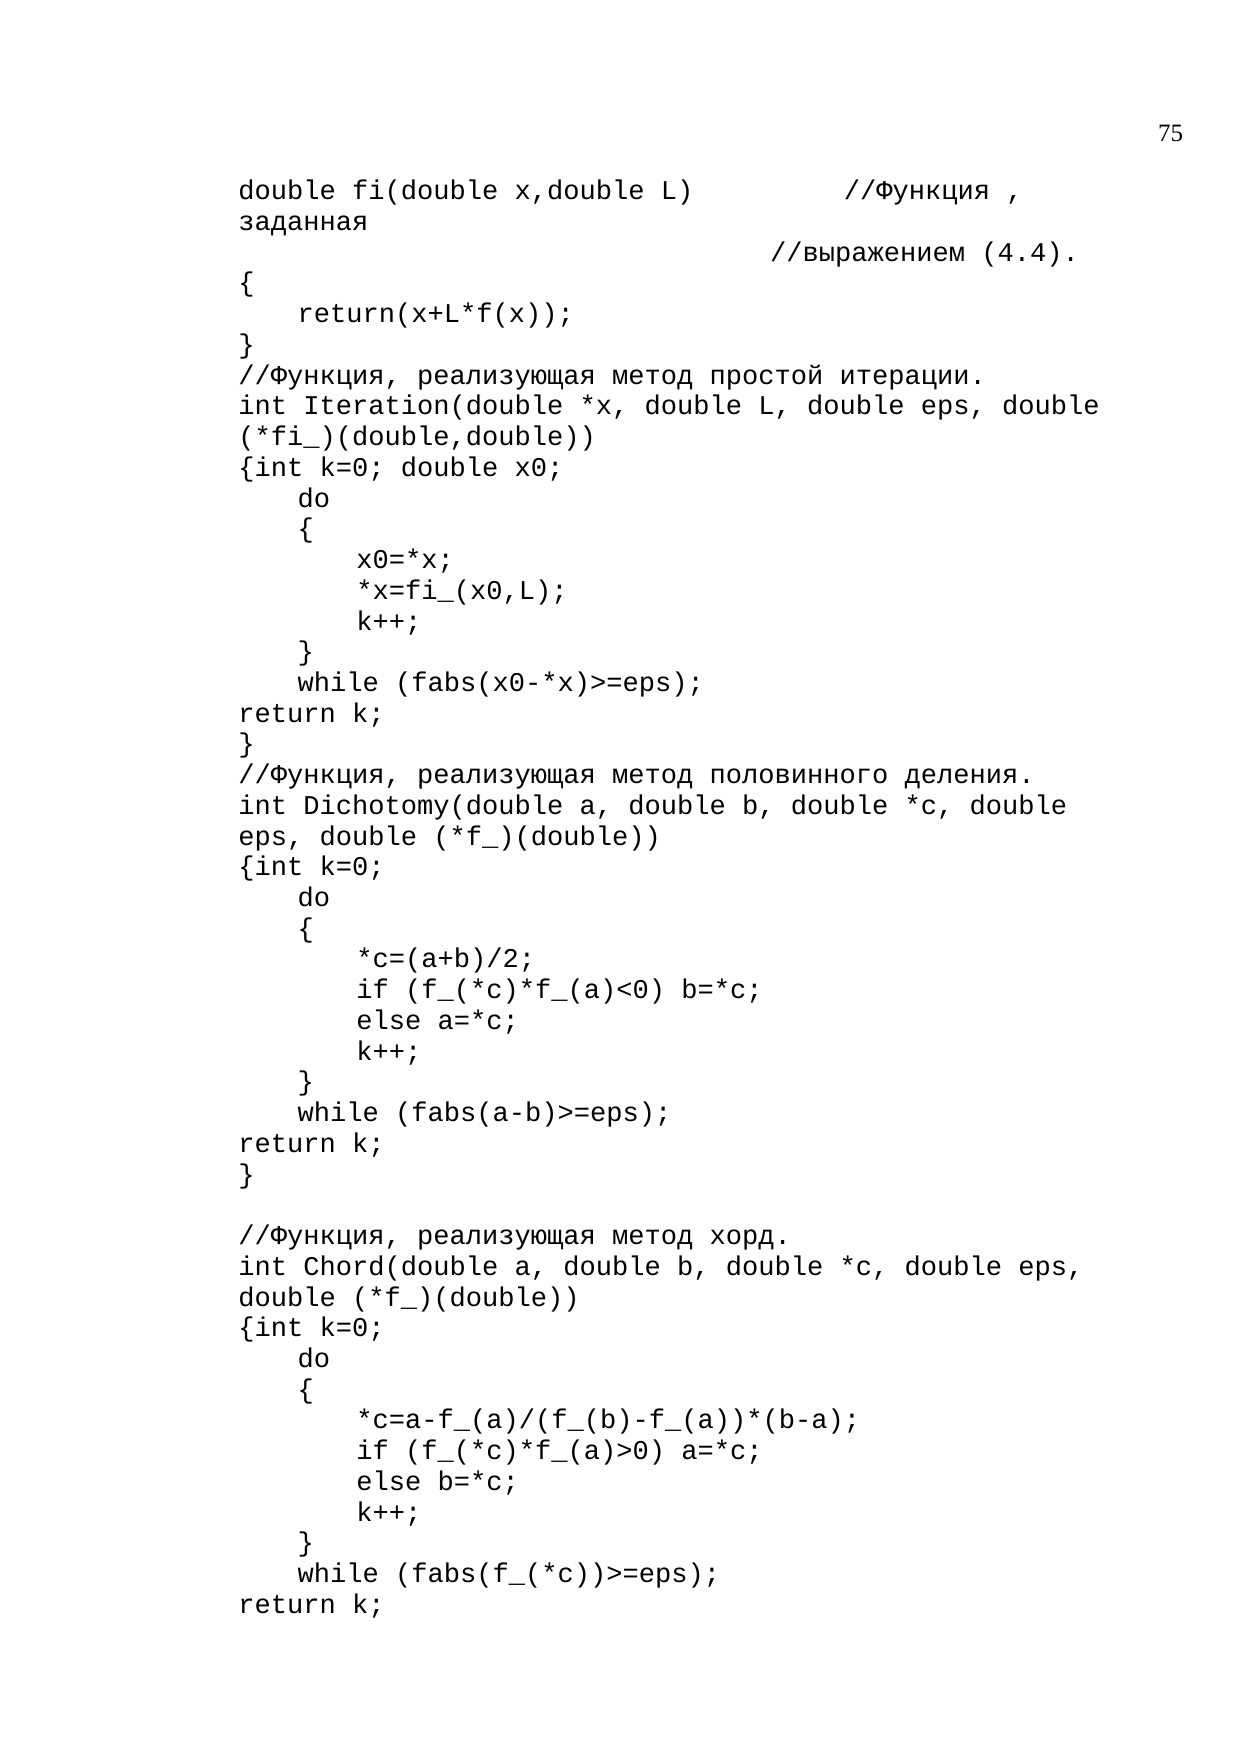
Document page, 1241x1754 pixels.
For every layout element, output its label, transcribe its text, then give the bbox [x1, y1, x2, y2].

text while (fabs(a-b)>=eps); [238, 1099, 1121, 1130]
text //Функция, реализующая метод хорд. [238, 1222, 1121, 1253]
text { [238, 269, 1121, 300]
text while (fabs(x0-*x)>=eps); [238, 669, 1121, 699]
text } [238, 1068, 1121, 1099]
text } [238, 638, 1121, 669]
text return k; [238, 699, 1121, 730]
text x0=*x; [238, 546, 1121, 577]
text int Iteration(double *x, double L, double eps, double (*fi_)(double,double)) [238, 392, 1121, 454]
text int Dichotomy(double a, double b, double *c, double eps, double (*f_)(double)) [238, 792, 1121, 853]
text k++; [238, 1037, 1121, 1068]
text { [238, 515, 1121, 546]
text k++; [238, 1498, 1121, 1529]
text } [238, 1160, 1121, 1191]
text *x=fi_(x0,L); [238, 577, 1121, 607]
text } [238, 730, 1121, 761]
text int Chord(double a, double b, double *c, double eps, double (*f_)(double)) [238, 1253, 1121, 1314]
text if (f_(*c)*f_(a)>0) a=*c; [238, 1437, 1121, 1468]
text } [238, 331, 1121, 361]
text do [238, 1345, 1121, 1376]
text do [238, 484, 1121, 515]
text else b=*c; [238, 1468, 1121, 1498]
text {int k=0; [238, 853, 1121, 884]
text //выражением (4.4). [238, 238, 1121, 269]
text else a=*c; [238, 1007, 1121, 1037]
text { [238, 914, 1121, 945]
text return k; [238, 1591, 1121, 1621]
text do [238, 884, 1121, 914]
text {int k=0; double x0; [238, 454, 1121, 484]
text k++; [238, 607, 1121, 638]
text //Функция, реализующая метод половинного деления. [238, 761, 1121, 792]
text } [238, 1529, 1121, 1560]
text return(x+L*f(x)); [238, 300, 1121, 331]
text return k; [238, 1130, 1121, 1160]
text *c=a-f_(a)/(f_(b)-f_(a))*(b-a); [238, 1406, 1121, 1437]
text //Функция, реализующая метод простой итерации. [238, 361, 1121, 392]
text {int k=0; [238, 1314, 1121, 1345]
text double fi(double x,double L) //Функция , заданная [238, 177, 1121, 238]
text { [238, 1376, 1121, 1406]
text if (f_(*c)*f_(a)<0) b=*c; [238, 976, 1121, 1007]
text while (fabs(f_(*c))>=eps); [238, 1560, 1121, 1591]
text *c=(a+b)/2; [238, 945, 1121, 976]
